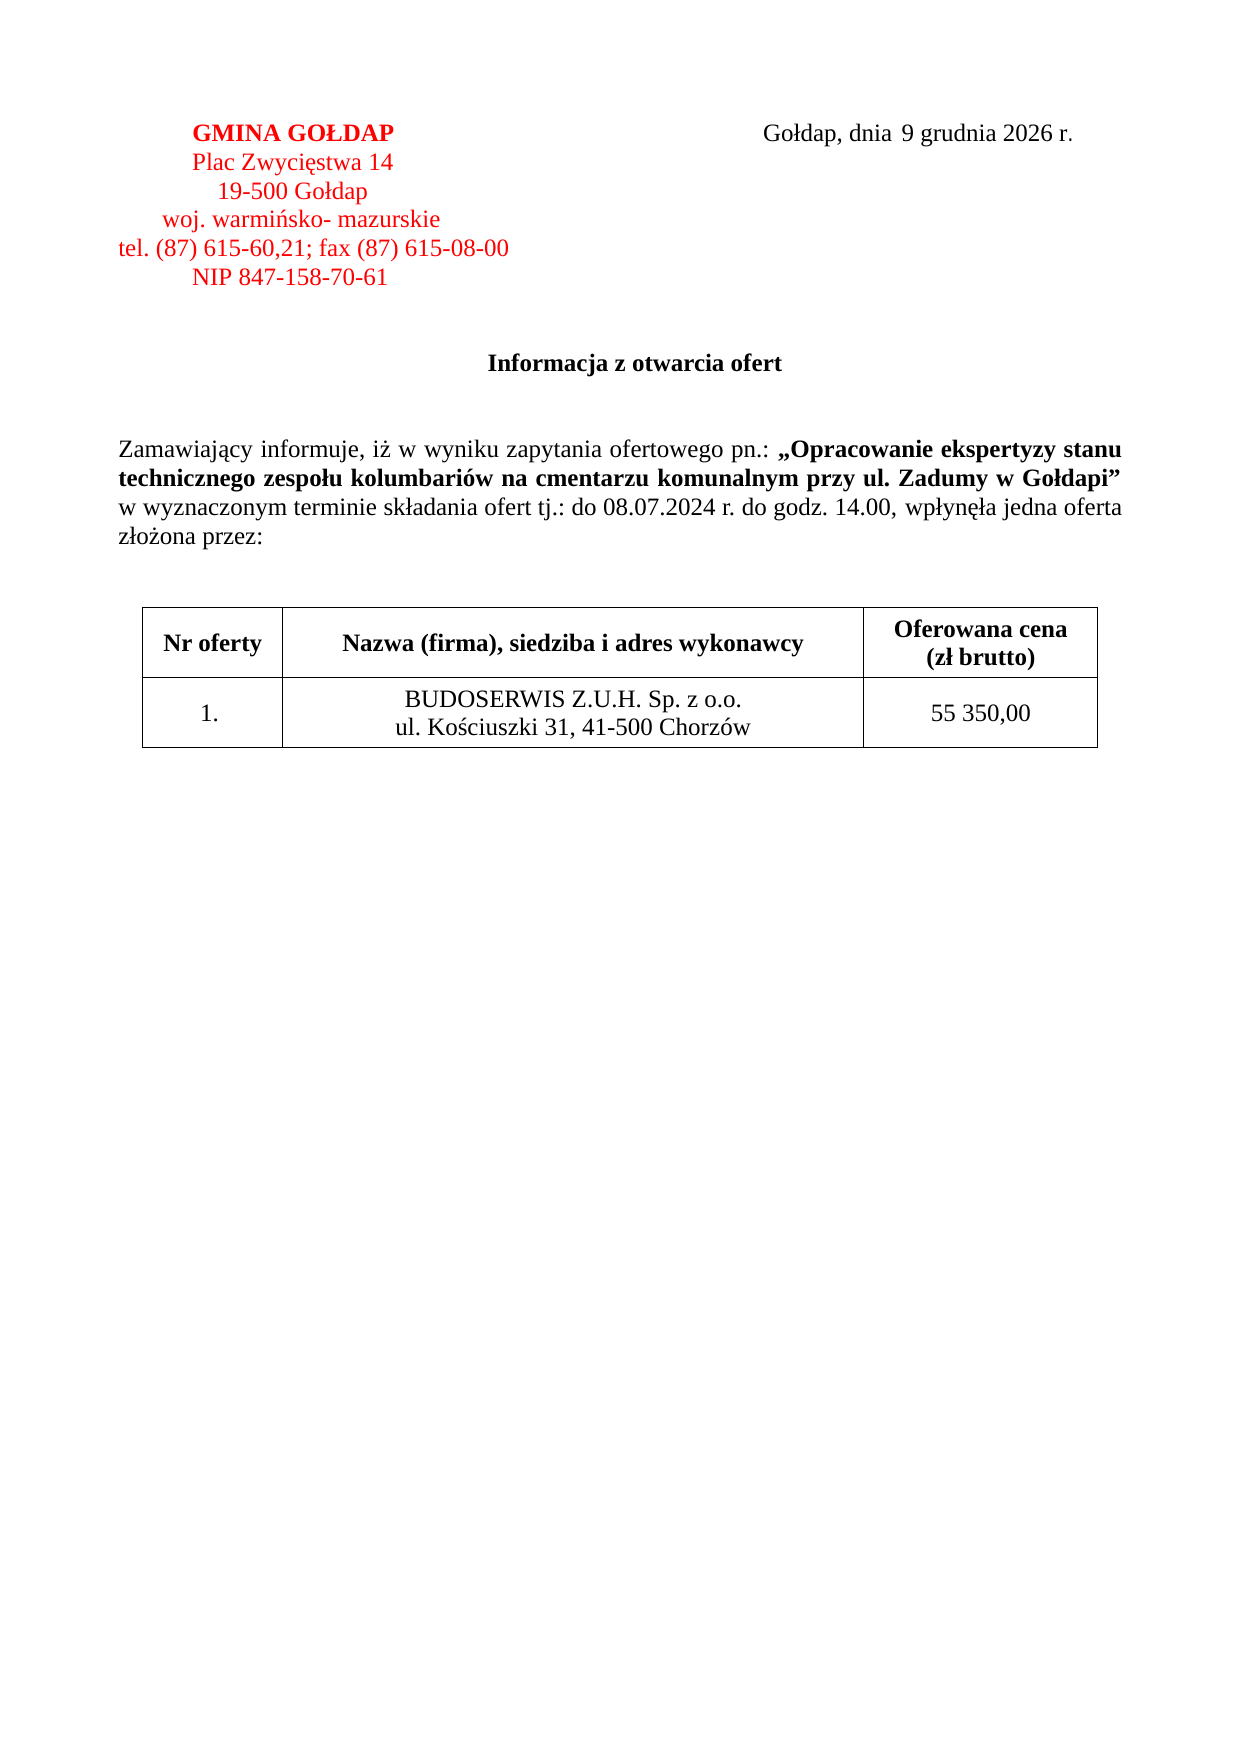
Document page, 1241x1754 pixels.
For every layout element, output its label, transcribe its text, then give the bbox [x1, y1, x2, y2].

table_cell BUDOSERWIS Z.U.H. Sp. z o.o. ul. Kościuszki 31, 41-500 Chorzów [283, 678, 863, 747]
table_cell 1. [143, 678, 282, 747]
table_header Nr oferty [143, 608, 282, 677]
text Informacja z otwarcia ofert [118, 348, 1122, 377]
text 19-500 Gołdap [118, 176, 1122, 204]
text GMINA GOŁDAP Gołdap, dnia 8 lipca 2024 r. [118, 118, 1122, 147]
table_cell 55 350,00 [864, 678, 1097, 747]
table_header Oferowana cena (zł brutto) [864, 608, 1097, 677]
text tel. (87) 615-60,21; fax (87) 615-08-00 [118, 233, 1122, 262]
text Zamawiający informuje, iż w wyniku zapytania ofertowego pn.: „Opracowanie ekspertyzy stanu technicznego zespołu kolumbariów na cmentarzu komunalnym przy ul. Zadumy w Gołdapi” w wyznaczonym terminie składania ofert tj.: do 08.07.2024 r. do godz. 14.00, wpłynęła jedna oferta złożona przez: [118, 434, 1122, 549]
text Plac Zwycięstwa 14 [118, 147, 1122, 176]
text woj. warmińsko- mazurskie [118, 204, 1122, 233]
table_header Nazwa (firma), siedziba i adres wykonawcy [283, 608, 863, 677]
text NIP 847-158-70-61 [118, 262, 1122, 291]
